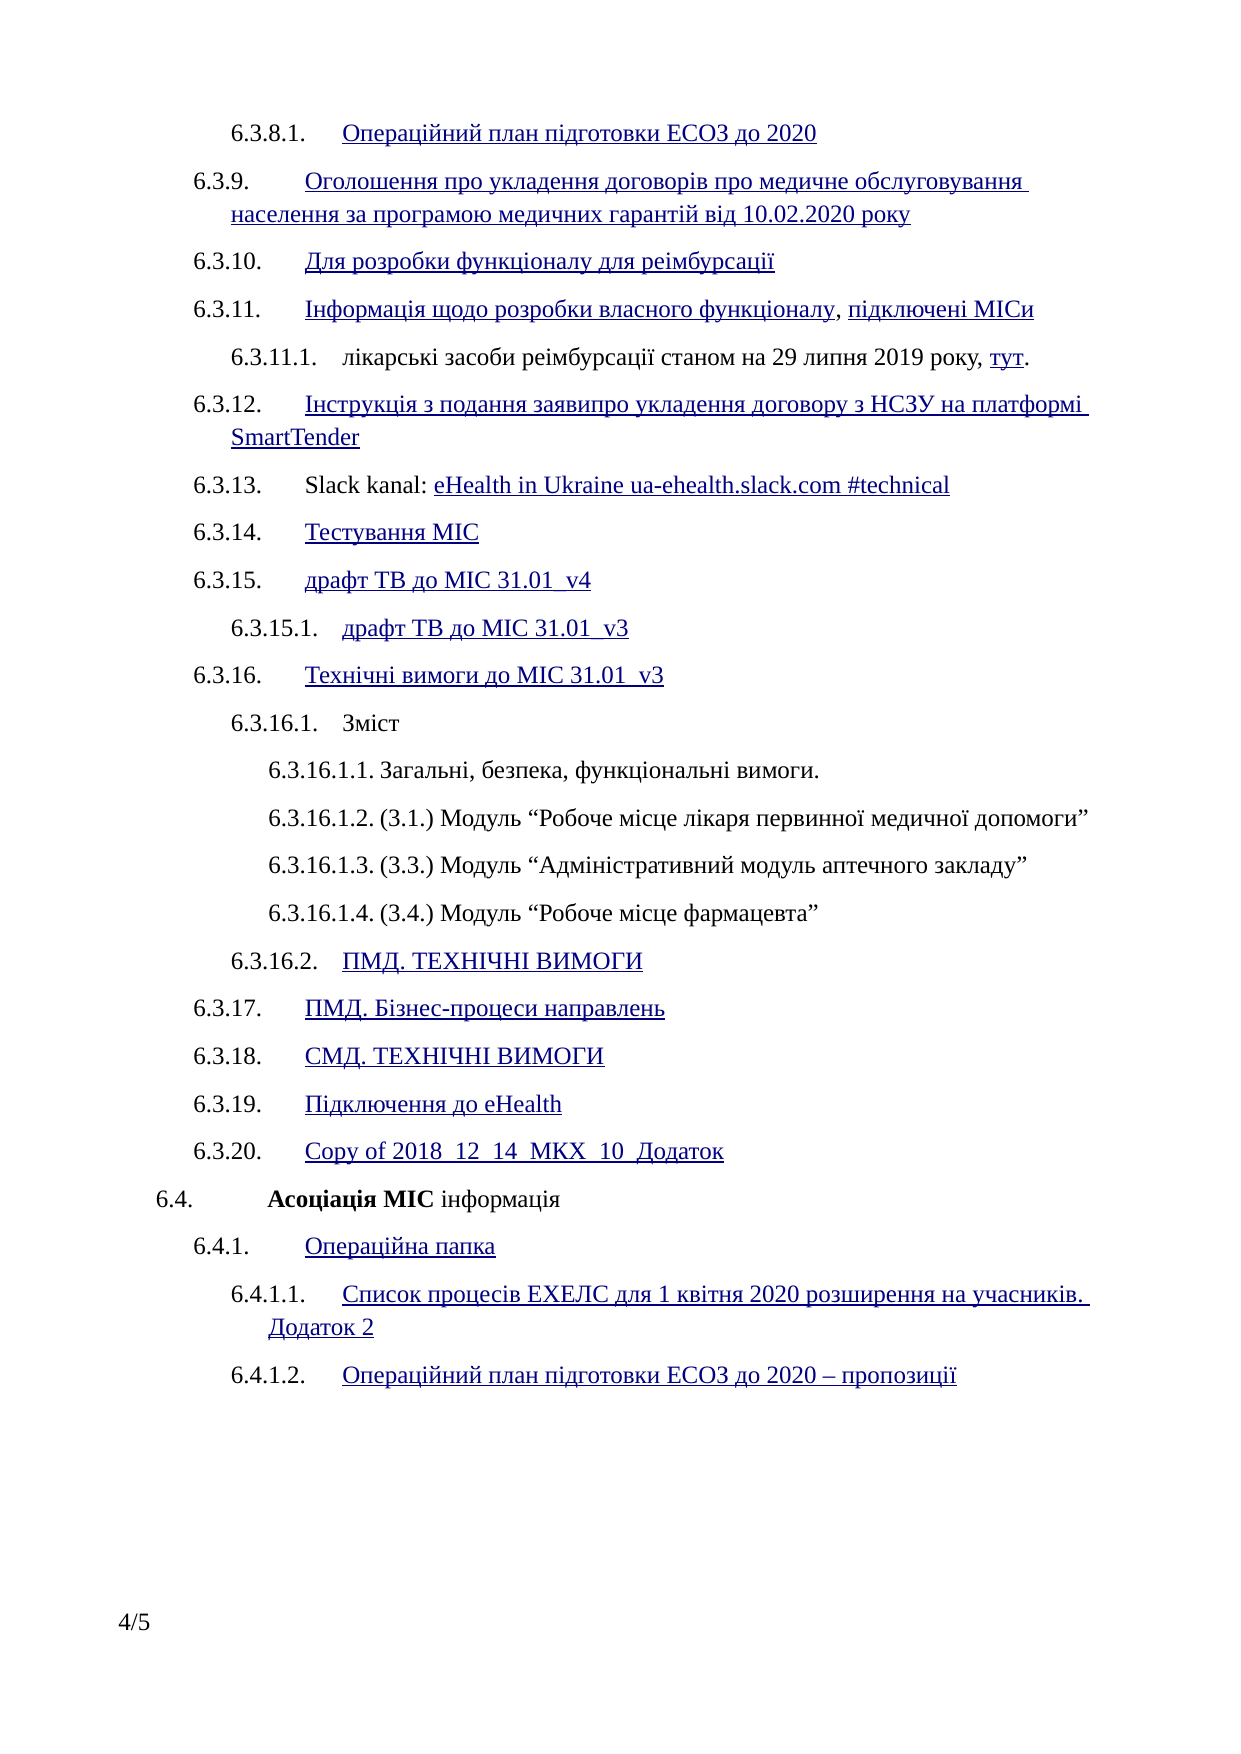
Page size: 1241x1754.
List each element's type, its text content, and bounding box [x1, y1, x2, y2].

list Операційний план підготовки ЕСОЗ до 2020 [231, 118, 1122, 147]
list Copy of 2018_12_14_МКХ_10_Додаток [193, 1136, 1122, 1165]
list Асоціація МІС інформація [156, 1184, 1122, 1213]
list Загальні, безпека, функціональні вимоги. [268, 755, 1122, 784]
list Оголошення про укладення договорів про медичне обслуговування населення за програмою медичних гарантій від 10.02.2020 року [193, 166, 1122, 227]
list Операційний план підготовки ЕСОЗ до 2020 – пропозиції [231, 1360, 1122, 1388]
list Для розробки функціоналу для реімбурсації [193, 246, 1122, 275]
list Список процесів ЕХЕЛС для 1 квітня 2020 розширення на учасників. Додаток 2 [231, 1279, 1122, 1341]
list Операційна папка [193, 1231, 1122, 1260]
list СМД. ТЕХНІЧНІ ВИМОГИ [193, 1041, 1122, 1070]
list (3.1.) Модуль “Робоче місце лікаря первинної медичної допомоги” [268, 803, 1122, 832]
list Тестування МІС [193, 517, 1122, 546]
list Slack kanal: eHealth in Ukraine ua-ehealth.slack.com #technical [193, 470, 1122, 498]
list (3.4.) Модуль “Робоче місце фармацевта” [268, 898, 1122, 927]
list ПМД. ТЕХНІЧНІ ВИМОГИ [231, 946, 1122, 974]
list лікарські засоби реімбурсації станом на 29 липня 2019 року, тут. [231, 342, 1122, 370]
list Зміст [231, 708, 1122, 737]
list драфт ТВ до МІС 31.01_v4 [193, 565, 1122, 594]
list драфт ТВ до МІС 31.01_v3 [231, 613, 1122, 641]
list (3.3.) Модуль “Адміністративний модуль аптечного закладу” [268, 851, 1122, 879]
list Інструкція з подання заявипро укладення договору з НСЗУ на платформі SmartTender [193, 389, 1122, 451]
list Підключення до eHealth [193, 1089, 1122, 1117]
list Технічні вимоги до МІС 31.01_v3 [193, 660, 1122, 689]
list ПМД. Бізнес-процеси направлень [193, 993, 1122, 1022]
list Інформація щодо розробки власного функціоналу, підключені МІСи [193, 294, 1122, 323]
